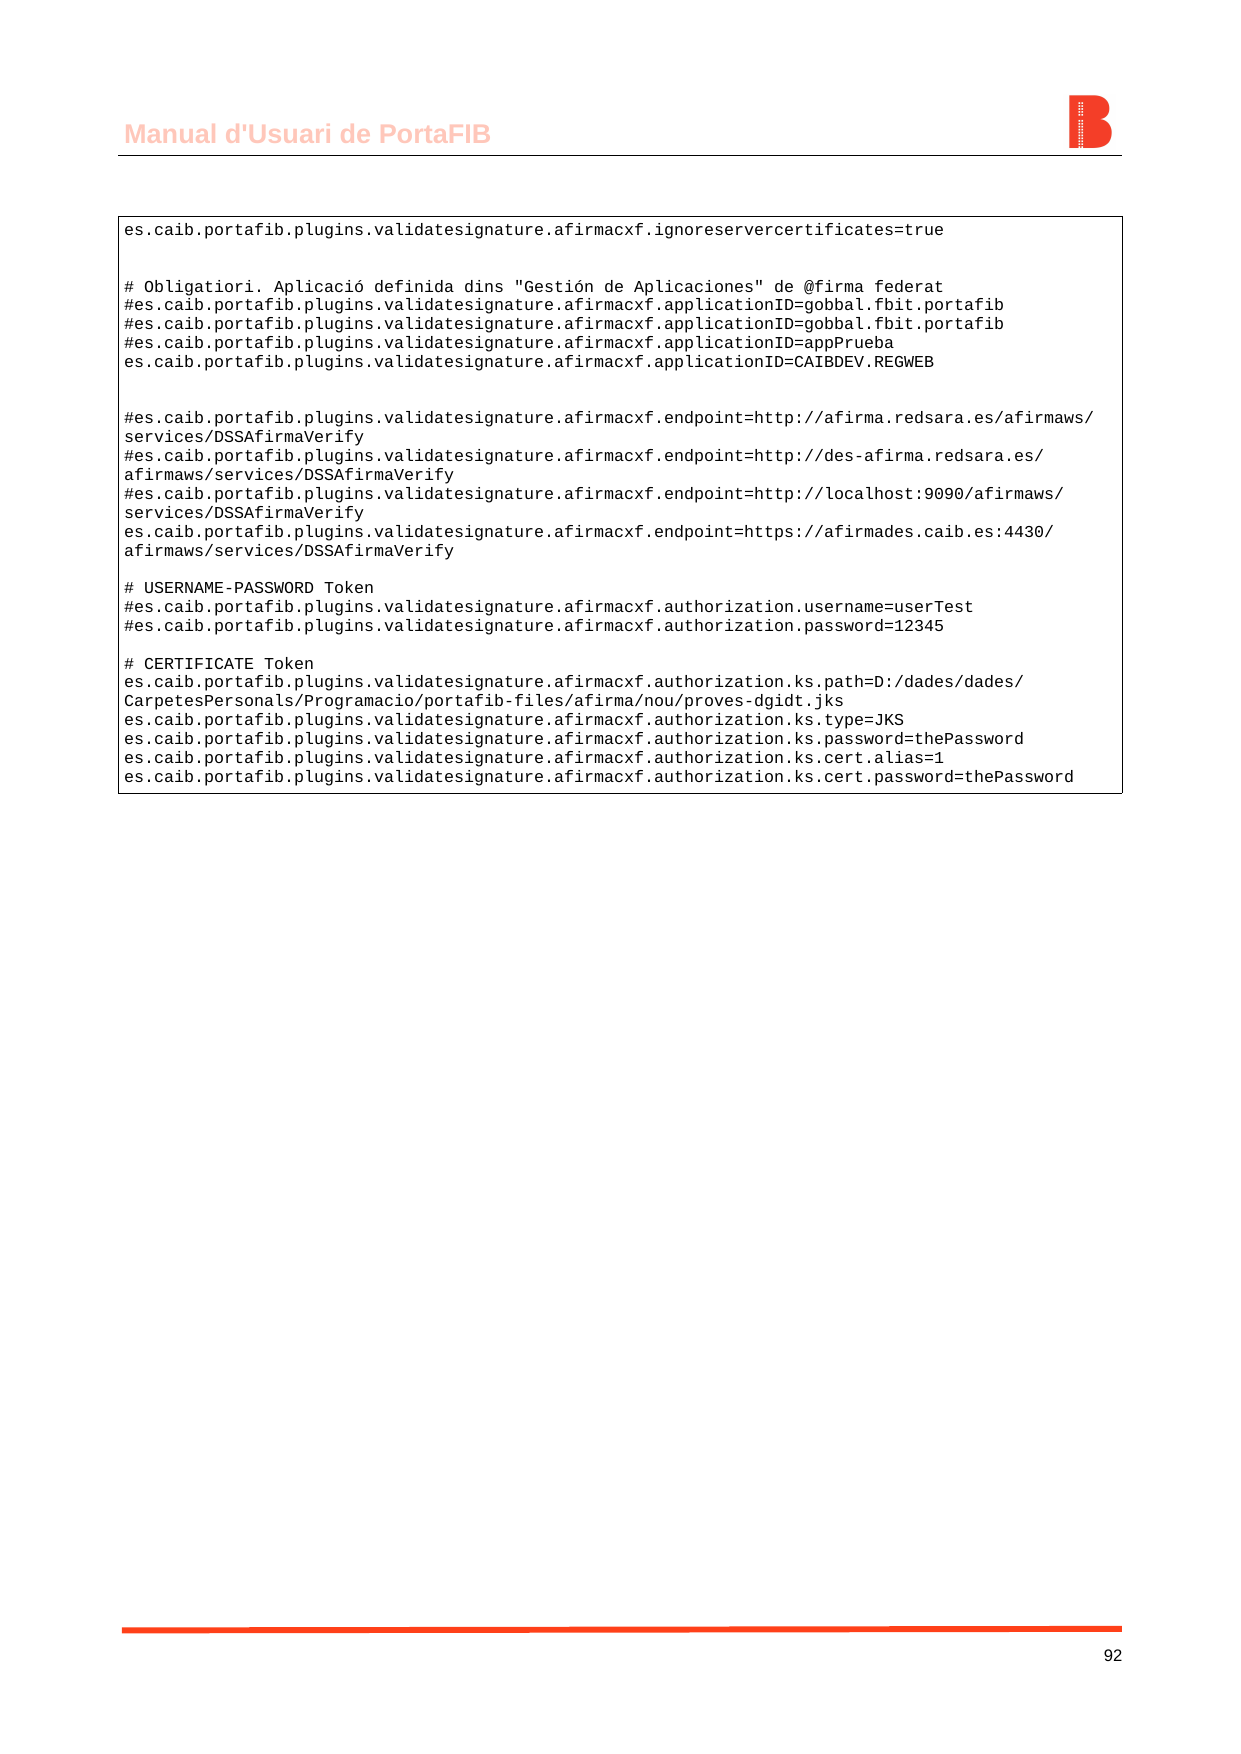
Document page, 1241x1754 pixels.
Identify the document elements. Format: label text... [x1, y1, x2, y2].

table_header es.caib.portafib.plugins.validatesignature.afirmacxf.ignoreservercertificates=true # Obligatiori. Aplicació definida dins "Gestión de Aplicaciones" de @firma federat #es.caib.portafib.plugins.validatesignature.afirmacxf.applicationID=gobbal.fbit.portafib #es.caib.portafib.plugins.validatesignature.afirmacxf.applicationID=gobbal.fbit.portafib #es.caib.portafib.plugins.validatesignature.afirmacxf.applicationID=appPrueba es.caib.portafib.plugins.validatesignature.afirmacxf.applicationID=CAIBDEV.REGWEB #es.caib.portafib.plugins.validatesignature.afirmacxf.endpoint=http://afirma.redsara.es/afirmaws/services/DSSAfirmaVerify #es.caib.portafib.plugins.validatesignature.afirmacxf.endpoint=http://des-afirma.redsara.es/afirmaws/services/DSSAfirmaVerify #es.caib.portafib.plugins.validatesignature.afirmacxf.endpoint=http://localhost:9090/afirmaws/services/DSSAfirmaVerify es.caib.portafib.plugins.validatesignature.afirmacxf.endpoint=https://afirmades.caib.es:4430/afirmaws/services/DSSAfirmaVerify # USERNAME-PASSWORD Token #es.caib.portafib.plugins.validatesignature.afirmacxf.authorization.username=userTest #es.caib.portafib.plugins.validatesignature.afirmacxf.authorization.password=12345 # CERTIFICATE Token es.caib.portafib.plugins.validatesignature.afirmacxf.authorization.ks.path=D:/dades/dades/CarpetesPersonals/Programacio/portafib-files/afirma/nou/proves-dgidt.jks es.caib.portafib.plugins.validatesignature.afirmacxf.authorization.ks.type=JKS es.caib.portafib.plugins.validatesignature.afirmacxf.authorization.ks.password=thePassword es.caib.portafib.plugins.validatesignature.afirmacxf.authorization.ks.cert.alias=1 es.caib.portafib.plugins.validatesignature.afirmacxf.authorization.ks.cert.password=thePassword [119, 217, 1122, 793]
picture [1063, 94, 1117, 150]
